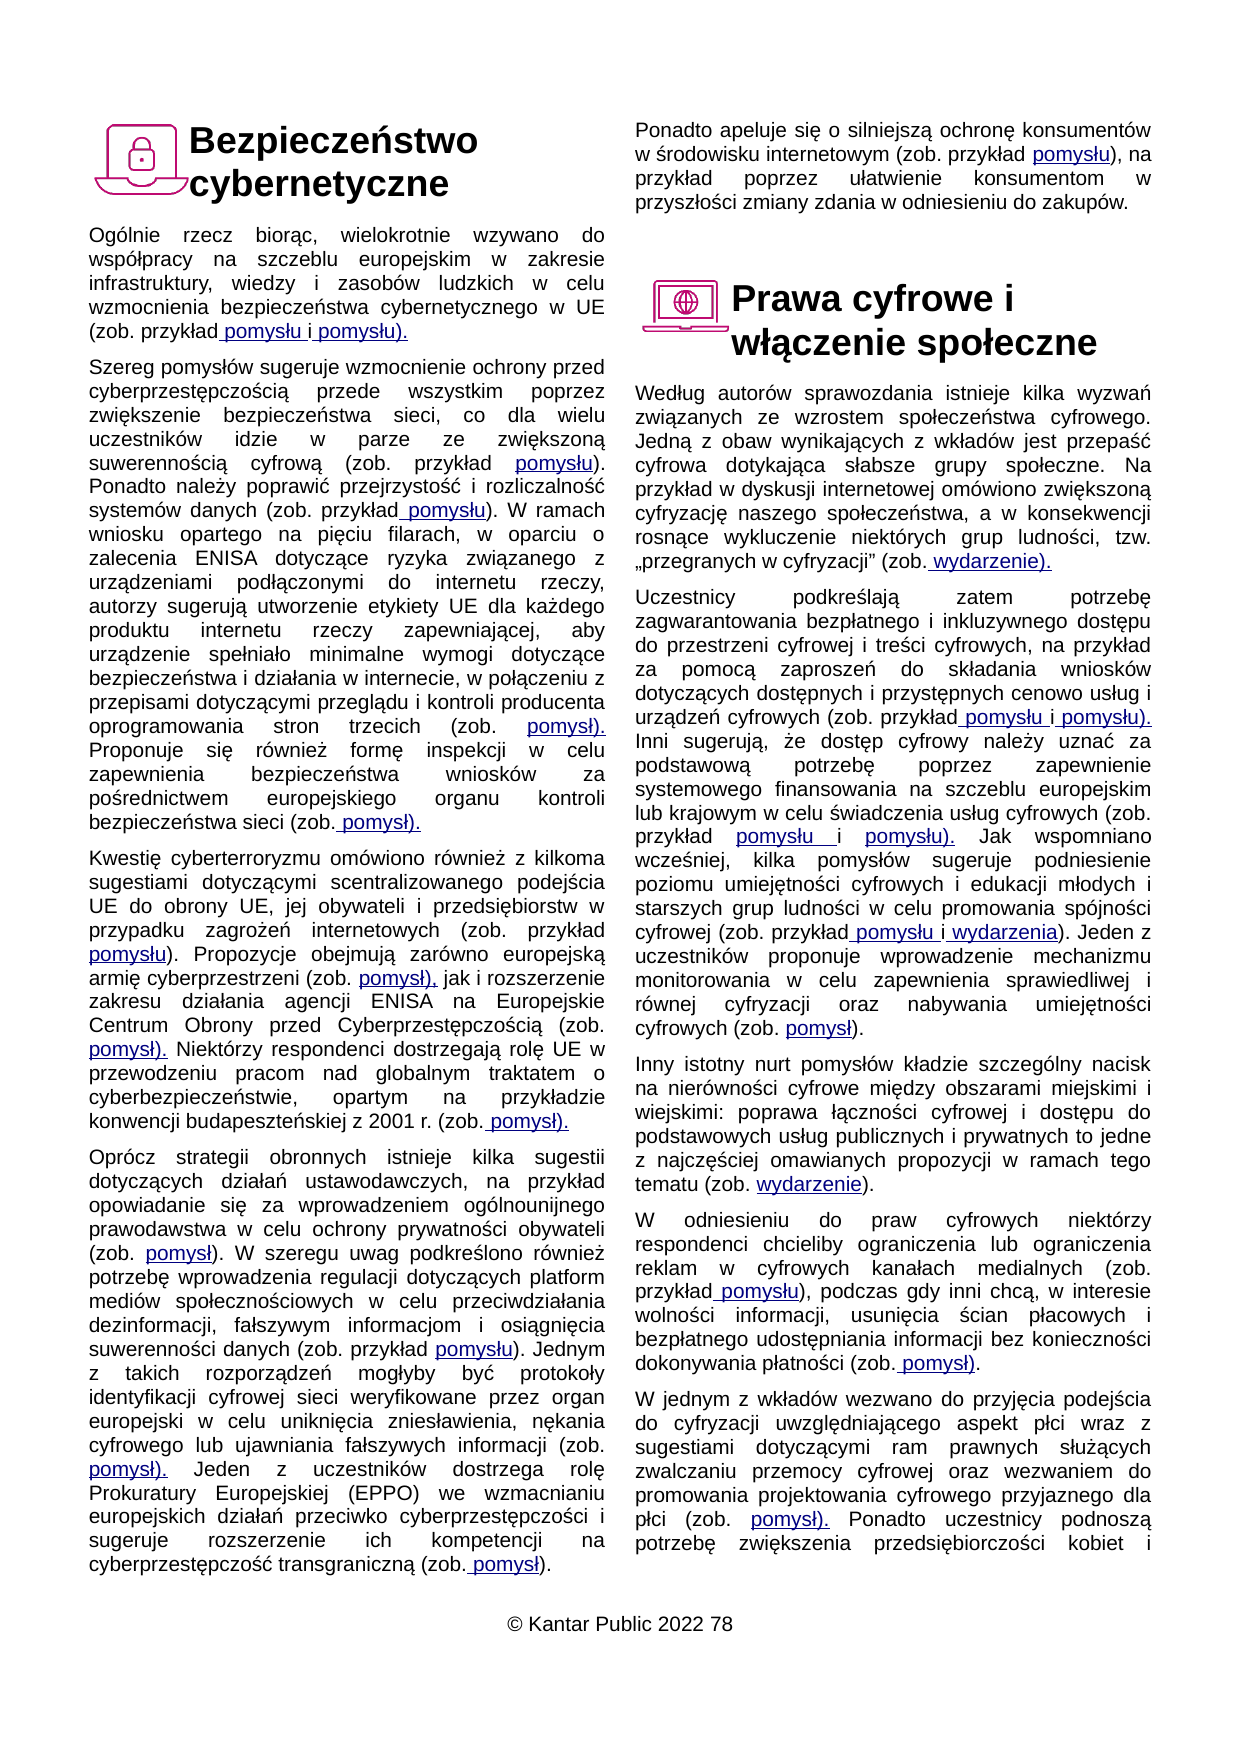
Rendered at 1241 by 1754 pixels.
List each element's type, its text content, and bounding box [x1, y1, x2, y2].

text Uczestnicy podkreślają zatem potrzebę zagwarantowania bezpłatnego i inkluzywnego dostępu do przestrzeni cyfrowej i treści cyfrowych, na przykład za pomocą zaproszeń do składania wniosków dotyczących dostępnych i przystępnych cenowo usług i urządzeń cyfrowych (zob. przykład pomysłu i pomysłu). Inni sugerują, że dostęp cyfrowy należy uznać za podstawową potrzebę poprzez zapewnienie systemowego finansowania na szczeblu europejskim lub krajowym w celu świadczenia usług cyfrowych (zob. przykład pomysłu i pomysłu). Jak wspomniano wcześniej, kilka pomysłów sugeruje podniesienie poziomu umiejętności cyfrowych i edukacji młodych i starszych grup ludności w celu promowania spójności cyfrowej (zob. przykład pomysłu i wydarzenia). Jeden z uczestników proponuje wprowadzenie mechanizmu monitorowania w celu zapewnienia sprawiedliwej i równej cyfryzacji oraz nabywania umiejętności cyfrowych (zob. pomysł). [635, 585, 1152, 1040]
text Ogólnie rzecz biorąc, wielokrotnie wzywano do współpracy na szczeblu europejskim w zakresie infrastruktury, wiedzy i zasobów ludzkich w celu wzmocnienia bezpieczeństwa cybernetycznego w UE (zob. przykład pomysłu i pomysłu). [88, 223, 605, 343]
picture [640, 260, 731, 351]
text W odniesieniu do praw cyfrowych niektórzy respondenci chcieliby ograniczenia lub ograniczenia reklam w cyfrowych kanałach medialnych (zob. przykład pomysłu), podczas gdy inni chcą, w interesie wolności informacji, usunięcia ścian płacowych i bezpłatnego udostępniania informacji bez konieczności dokonywania płatności (zob. pomysł). [635, 1207, 1152, 1375]
text W jednym z wkładów wezwano do przyjęcia podejścia do cyfryzacji uwzględniającego aspekt płci wraz z sugestiami dotyczącymi ram prawnych służących zwalczaniu przemocy cyfrowej oraz wezwaniem do promowania projektowania cyfrowego przyjaznego dla płci (zob. pomysł). Ponadto uczestnicy podnoszą potrzebę zwiększenia przedsiębiorczości kobiet i [635, 1387, 1152, 1555]
text Inny istotny nurt pomysłów kładzie szczególny nacisk na nierówności cyfrowe między obszarami miejskimi i wiejskimi: poprawa łączności cyfrowej i dostępu do podstawowych usług publicznych i prywatnych to jedne z najczęściej omawianych propozycji w ramach tego tematu (zob. wydarzenie). [635, 1052, 1152, 1196]
subtitle Prawa cyfrowe i włączenie społeczne [635, 277, 1152, 363]
picture [94, 124, 189, 195]
text Kwestię cyberterroryzmu omówiono również z kilkoma sugestiami dotyczącymi scentralizowanego podejścia UE do obrony UE, jej obywateli i przedsiębiorstw w przypadku zagrożeń internetowych (zob. przykład pomysłu). Propozycje obejmują zarówno europejską armię cyberprzestrzeni (zob. pomysł), jak i rozszerzenie zakresu działania agencji ENISA na Europejskie Centrum Obrony przed Cyberprzestępczością (zob. pomysł). Niektórzy respondenci dostrzegają rolę UE w przewodzeniu pracom nad globalnym traktatem o cyberbezpieczeństwie, opartym na przykładzie konwencji budapeszteńskiej z 2001 r. (zob. pomysł). [88, 846, 605, 1133]
subtitle Bezpieczeństwo cybernetyczne [88, 118, 605, 204]
text Według autorów sprawozdania istnieje kilka wyzwań związanych ze wzrostem społeczeństwa cyfrowego. Jedną z obaw wynikających z wkładów jest przepaść cyfrowa dotykająca słabsze grupy społeczne. Na przykład w dyskusji internetowej omówiono zwiększoną cyfryzację naszego społeczeństwa, a w konsekwencji rosnące wykluczenie niektórych grup ludności, tzw. „przegranych w cyfryzacji” (zob. wydarzenie). [635, 381, 1152, 573]
text Oprócz strategii obronnych istnieje kilka sugestii dotyczących działań ustawodawczych, na przykład opowiadanie się za wprowadzeniem ogólnounijnego prawodawstwa w celu ochrony prywatności obywateli (zob. pomysł). W szeregu uwag podkreślono również potrzebę wprowadzenia regulacji dotyczących platform mediów społecznościowych w celu przeciwdziałania dezinformacji, fałszywym informacjom i osiągnięcia suwerenności danych (zob. przykład pomysłu). Jednym z takich rozporządzeń mogłyby być protokoły identyfikacji cyfrowej sieci weryfikowane przez organ europejski w celu uniknięcia zniesławienia, nękania cyfrowego lub ujawniania fałszywych informacji (zob. pomysł). Jeden z uczestników dostrzega rolę Prokuratury Europejskiej (EPPO) we wzmacnianiu europejskich działań przeciwko cyberprzestępczości i sugeruje rozszerzenie ich kompetencji na cyberprzestępczość transgraniczną (zob. pomysł). [88, 1145, 605, 1576]
text Ponadto apeluje się o silniejszą ochronę konsumentów w środowisku internetowym (zob. przykład pomysłu), na przykład poprzez ułatwienie konsumentom w przyszłości zmiany zdania w odniesieniu do zakupów. [635, 118, 1152, 214]
text Szereg pomysłów sugeruje wzmocnienie ochrony przed cyberprzestępczością przede wszystkim poprzez zwiększenie bezpieczeństwa sieci, co dla wielu uczestników idzie w parze ze zwiększoną suwerennością cyfrową (zob. przykład pomysłu). Ponadto należy poprawić przejrzystość i rozliczalność systemów danych (zob. przykład pomysłu). W ramach wniosku opartego na pięciu filarach, w oparciu o zalecenia ENISA dotyczące ryzyka związanego z urządzeniami podłączonymi do internetu rzeczy, autorzy sugerują utworzenie etykiety UE dla każdego produktu internetu rzeczy zapewniającej, aby urządzenie spełniało minimalne wymogi dotyczące bezpieczeństwa i działania w internecie, w połączeniu z przepisami dotyczącymi przeglądu i kontroli producenta oprogramowania stron trzecich (zob. pomysł). Proponuje się również formę inspekcji w celu zapewnienia bezpieczeństwa wniosków za pośrednictwem europejskiego organu kontroli bezpieczeństwa sieci (zob. pomysł). [88, 354, 605, 834]
